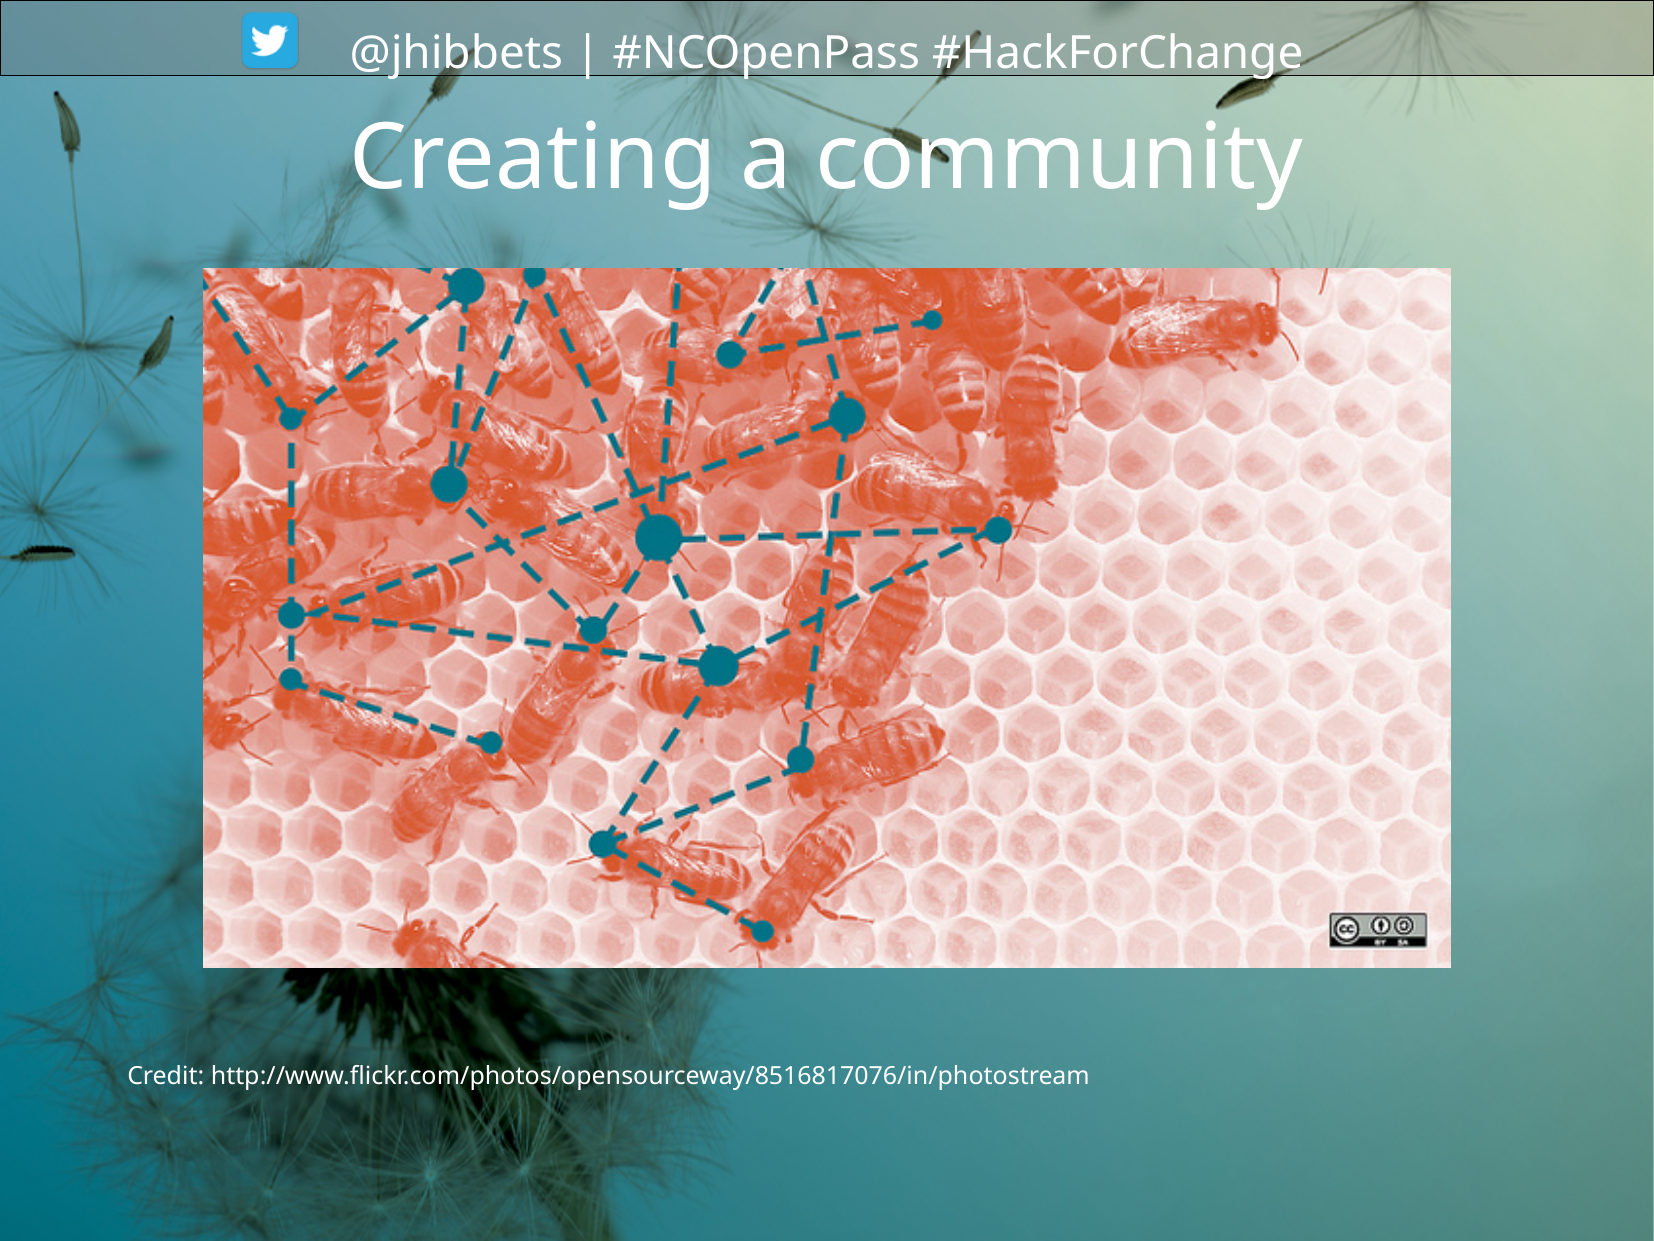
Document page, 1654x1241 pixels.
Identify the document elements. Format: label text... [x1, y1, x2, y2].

picture [240, 11, 301, 49]
text_box Credit: http://www.flickr.com/photos/opensourceway/8516817076/in/photostream [112, 1050, 1103, 1090]
title Creating a community [82, 49, 1571, 257]
picture [0, 76, 1654, 1241]
